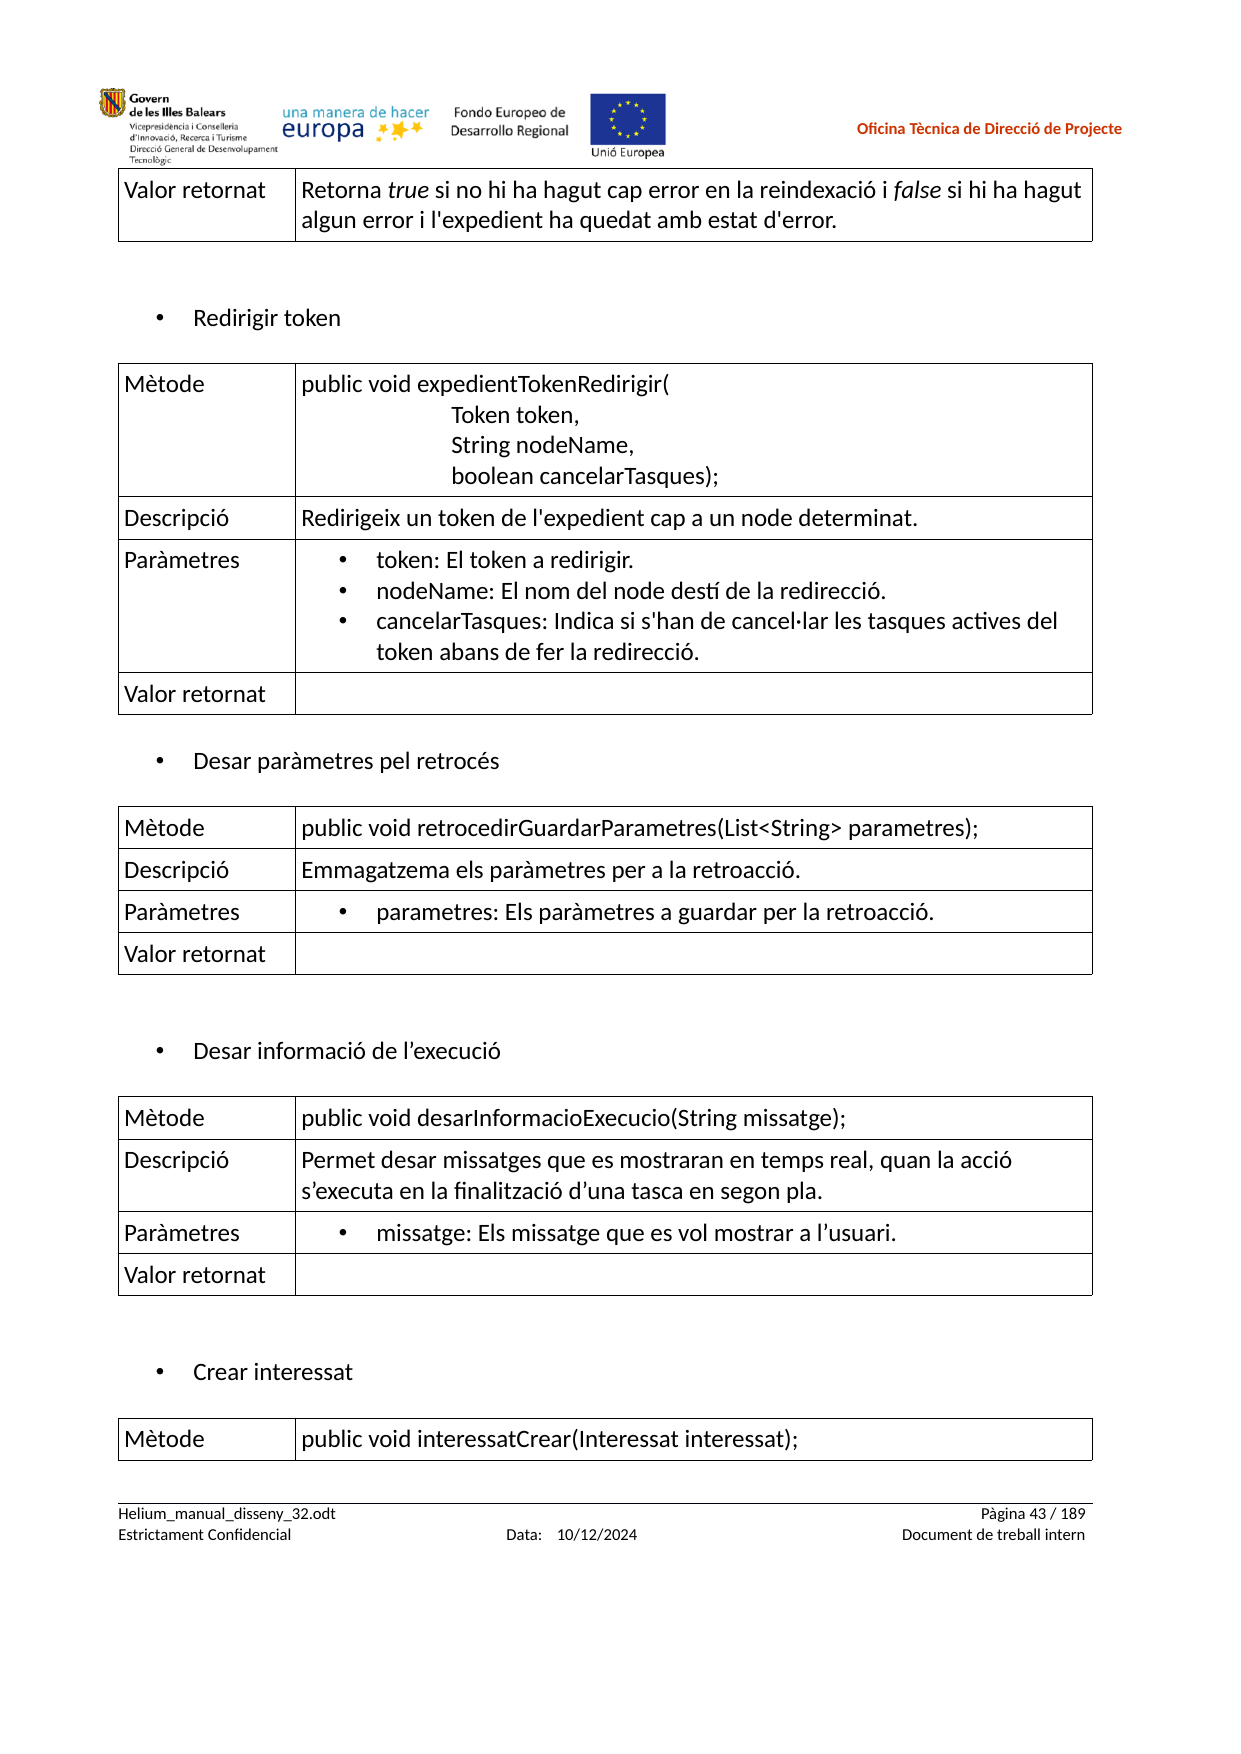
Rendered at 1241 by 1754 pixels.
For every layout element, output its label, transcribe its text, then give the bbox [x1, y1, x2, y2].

table_cell Redirigeix un token de l'expedient cap a un node determinat. [296, 497, 1092, 538]
table_header public void desarInformacioExecucio(String missatge); [296, 1097, 1092, 1138]
table_cell parametres: Els paràmetres a guardar per la retroacció. [296, 891, 1092, 932]
table_cell Valor retornat [119, 169, 295, 241]
list Desar paràmetres pel retrocés [156, 745, 1122, 775]
table_cell missatge: Els missatge que es vol mostrar a l’usuari. [296, 1212, 1092, 1253]
list Crear interessat [156, 1356, 1122, 1387]
table_cell [296, 673, 1092, 714]
table_header public void interessatCrear(Interessat interessat); [296, 1419, 1092, 1459]
table_header Mètode [119, 364, 295, 496]
table_cell Descripció [119, 1140, 295, 1211]
table_cell Paràmetres [119, 540, 295, 672]
list Redirigir token [156, 302, 1122, 332]
table_cell Descripció [119, 849, 295, 890]
table_cell Valor retornat [119, 933, 295, 974]
table_cell token: El token a redirigir. nodeName: El nom del node destí de la redirecció. cancelarTasques: Indica si s'han de cancel·lar les tasques actives del token abans de fer la redirecció. [296, 540, 1092, 672]
table_header Mètode [119, 1419, 295, 1459]
table_cell Valor retornat [119, 1254, 295, 1295]
table_cell Paràmetres [119, 891, 295, 932]
table_cell [296, 933, 1092, 974]
table_cell [296, 1254, 1092, 1295]
table_cell Valor retornat [119, 673, 295, 714]
table_cell Emmagatzema els paràmetres per a la retroacció. [296, 849, 1092, 890]
list Desar informació de l’execució [156, 1035, 1122, 1066]
table_header public void expedientTokenRedirigir( Token token, String nodeName, boolean cancelarTasques); [296, 364, 1092, 496]
picture [99, 87, 668, 166]
table_cell Paràmetres [119, 1212, 295, 1253]
table_cell Retorna true si no hi ha hagut cap error en la reindexació i false si hi ha hagut algun error i l'expedient ha quedat amb estat d'error. [296, 169, 1092, 241]
table_header public void retrocedirGuardarParametres(List<String> parametres); [296, 807, 1092, 848]
table_header Mètode [119, 807, 295, 848]
table_cell Descripció [119, 497, 295, 538]
table_cell Permet desar missatges que es mostraran en temps real, quan la acció s’executa en la finalització d’una tasca en segon pla. [296, 1140, 1092, 1211]
table_header Mètode [119, 1097, 295, 1138]
